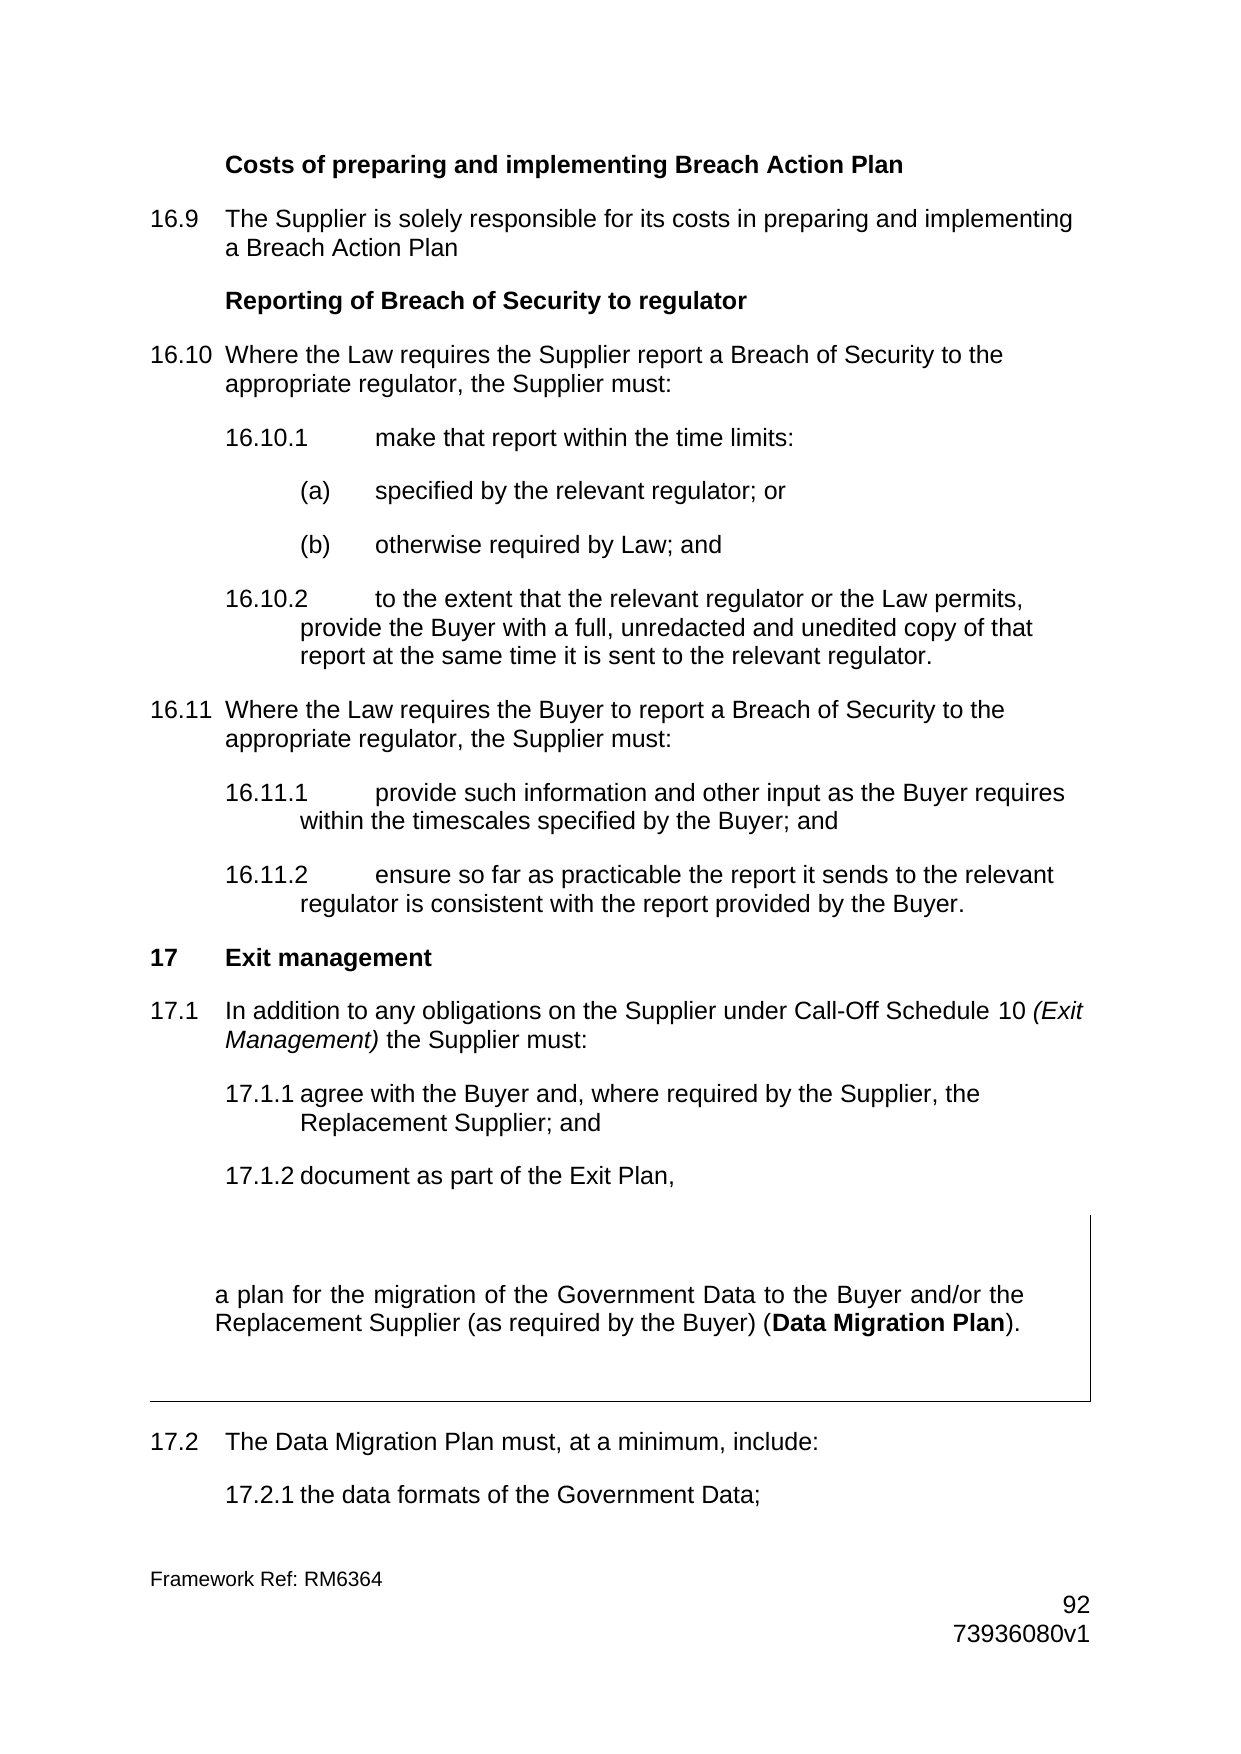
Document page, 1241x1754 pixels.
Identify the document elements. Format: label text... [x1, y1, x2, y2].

list specified by the relevant regulator; or [300, 476, 1090, 505]
text Costs of preparing and implementing Breach Action Plan [225, 150, 1090, 179]
list to the extent that the relevant regulator or the Law permits, provide the Buyer with a full, unredacted and unedited copy of that report at the same time it is sent to the relevant regulator. [225, 584, 1090, 670]
list document as part of the Exit Plan, [225, 1161, 1090, 1190]
text Reporting of Breach of Security to regulator [225, 286, 1090, 315]
list Where the Law requires the Supplier report a Breach of Security to the appropriate regulator, the Supplier must: [150, 340, 1090, 397]
list In addition to any obligations on the Supplier under Call-Off Schedule 10 (Exit Management) the Supplier must: [150, 996, 1090, 1054]
list otherwise required by Law; and [300, 530, 1090, 559]
list the data formats of the Government Data; [225, 1480, 1090, 1509]
list make that report within the time limits: [225, 422, 1090, 451]
list ensure so far as practicable the report it sends to the relevant regulator is consistent with the report provided by the Buyer. [225, 860, 1090, 917]
list Exit management [150, 942, 1090, 971]
subtitle a plan for the migration of the Government Data to the Buyer and/or the Replacement Supplier (as required by the Buyer) (Data Migration Plan). [150, 1215, 1090, 1401]
list The Data Migration Plan must, at a minimum, include: [150, 1427, 1090, 1455]
list agree with the Buyer and, where required by the Supplier, the Replacement Supplier; and [225, 1079, 1090, 1136]
list provide such information and other input as the Buyer requires within the timescales specified by the Buyer; and [225, 777, 1090, 835]
list The Supplier is solely responsible for its costs in preparing and implementing a Breach Action Plan [150, 204, 1090, 261]
list Where the Law requires the Buyer to report a Breach of Security to the appropriate regulator, the Supplier must: [150, 695, 1090, 752]
